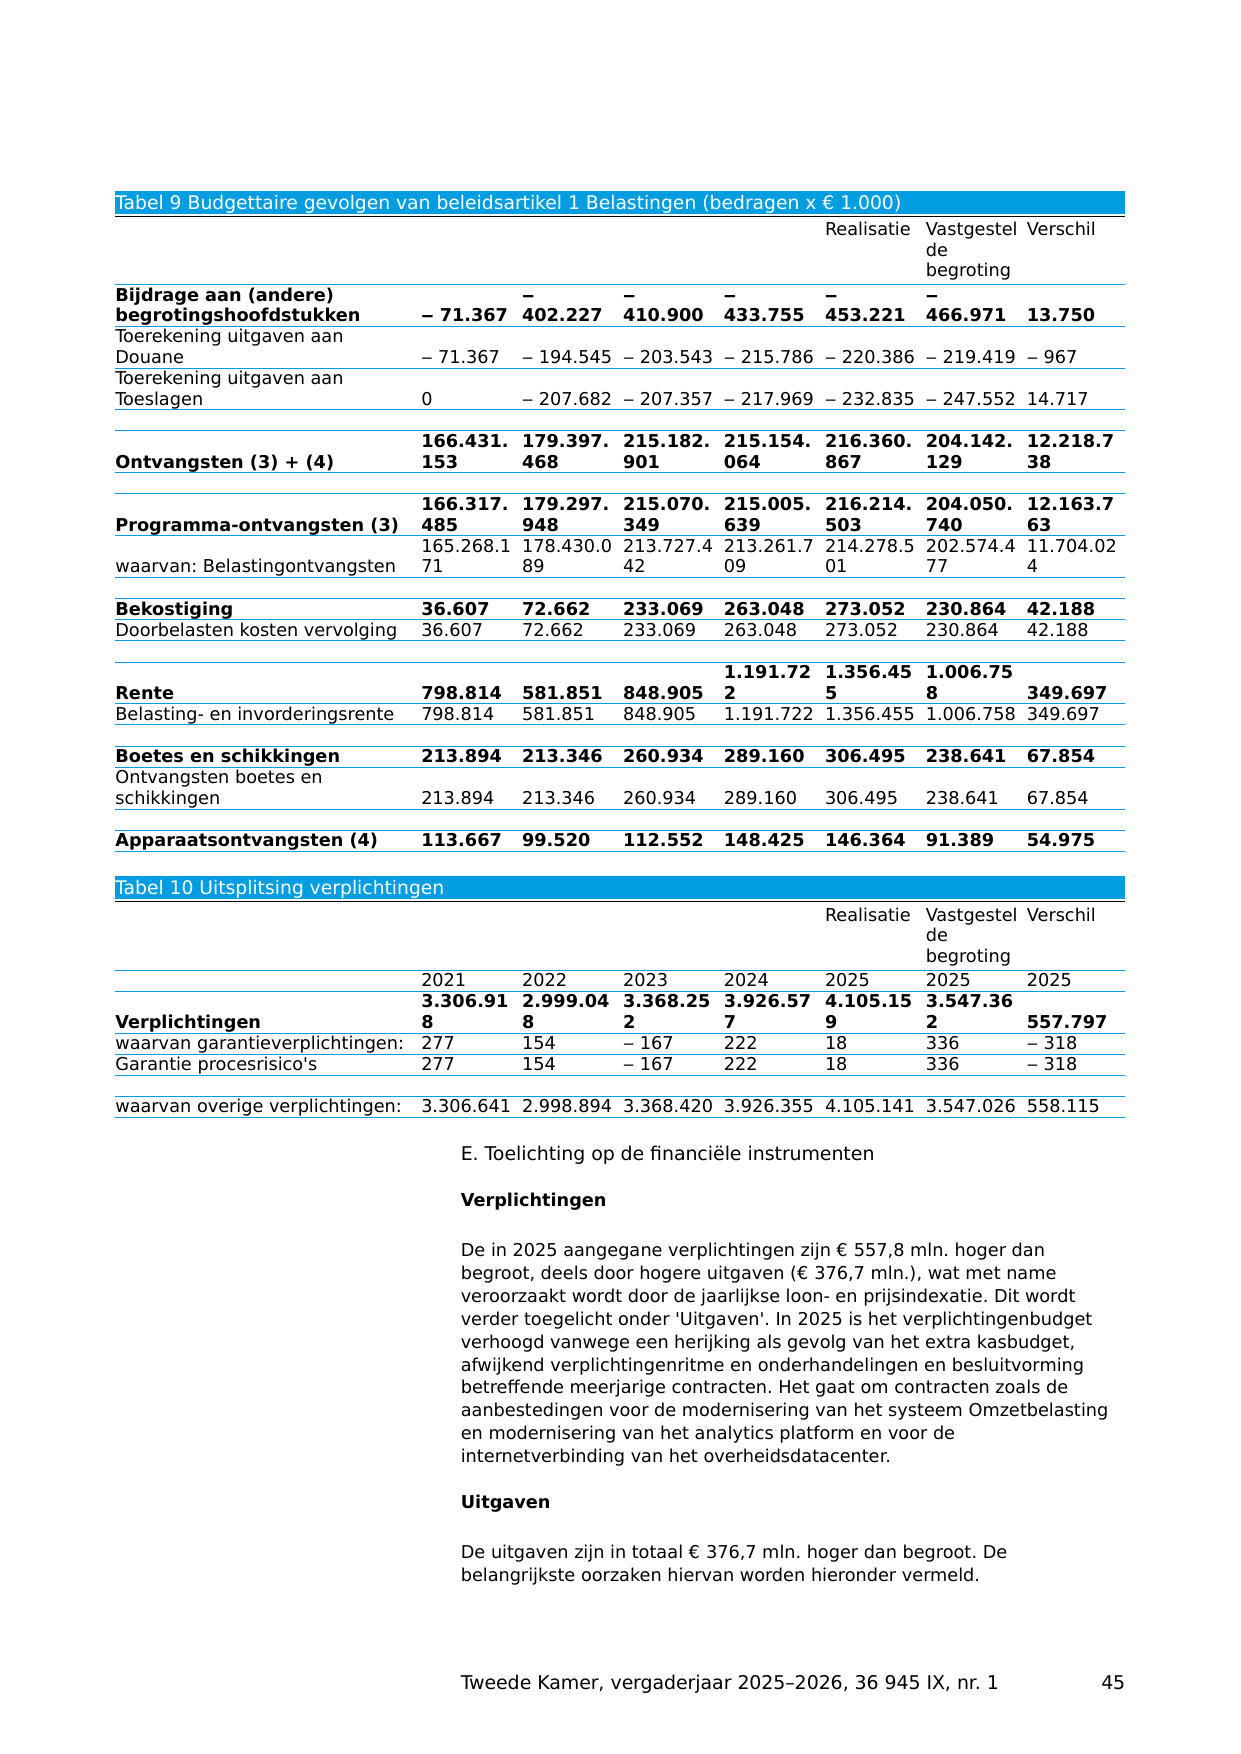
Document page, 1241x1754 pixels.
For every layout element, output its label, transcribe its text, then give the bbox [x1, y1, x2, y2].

table_cell [923, 810, 1024, 829]
table_cell 238.641 [923, 747, 1024, 767]
table_cell ‒ 232.835 [822, 369, 923, 409]
table_cell 13.750 [1024, 285, 1125, 326]
table_cell 204.050.740 [923, 494, 1024, 535]
table_cell 273.052 [822, 599, 923, 619]
table_cell [822, 578, 923, 598]
table_cell Bijdrage aan (andere) begrotingshoofdstukken [115, 285, 418, 326]
table_cell ‒ 167 [620, 1055, 721, 1075]
title E. Toelichting op de financiële instrumenten [461, 1142, 1125, 1164]
table_cell [418, 473, 519, 493]
table_cell [923, 725, 1024, 746]
table_cell 349.697 [1024, 663, 1125, 703]
table_cell 166.431.153 [418, 431, 519, 472]
table_cell 848.905 [620, 704, 721, 724]
table_cell [620, 1076, 721, 1096]
table_cell [721, 902, 822, 969]
table_cell 36.607 [418, 620, 519, 640]
table_cell 277 [418, 1055, 519, 1075]
table_cell [620, 410, 721, 430]
table_cell ‒ 207.682 [519, 369, 620, 409]
table_cell 289.160 [721, 747, 822, 767]
table_cell [115, 902, 418, 969]
table_cell ‒ 410.900 [620, 285, 721, 326]
table_cell ‒ 207.357 [620, 369, 721, 409]
table_cell 263.048 [721, 599, 822, 619]
table_cell 1.006.758 [923, 663, 1024, 703]
table_cell [721, 578, 822, 598]
table_cell 306.495 [822, 768, 923, 808]
table_cell 289.160 [721, 768, 822, 808]
table_cell 1.191.722 [721, 663, 822, 703]
table_cell 3.368.252 [620, 992, 721, 1032]
table_cell ‒ 433.755 [721, 285, 822, 326]
text De uitgaven zijn in totaal € 376,7 mln. hoger dan begroot. De belangrijkste oorzaken hiervan worden hieronder vermeld. [461, 1540, 1125, 1586]
table_cell 581.851 [519, 704, 620, 724]
table_cell 273.052 [822, 620, 923, 640]
table_cell 798.814 [418, 704, 519, 724]
table_cell 148.425 [721, 831, 822, 851]
table_cell 238.641 [923, 768, 1024, 808]
table_cell 166.317.485 [418, 494, 519, 535]
table_cell 3.306.641 [418, 1097, 519, 1117]
table_cell ‒ 194.545 [519, 327, 620, 367]
table_cell 222 [721, 1055, 822, 1075]
table_cell 263.048 [721, 620, 822, 640]
table_cell [115, 578, 418, 598]
table_cell 230.864 [923, 599, 1024, 619]
table_cell 233.069 [620, 599, 721, 619]
table_cell 230.864 [923, 620, 1024, 640]
table_cell [418, 902, 519, 969]
table_cell [519, 902, 620, 969]
table_cell [721, 725, 822, 746]
table_cell [1024, 578, 1125, 598]
table_cell 2025 [822, 971, 923, 991]
table_cell 3.368.420 [620, 1097, 721, 1117]
table_cell 798.814 [418, 663, 519, 703]
table_cell ‒ 466.971 [923, 285, 1024, 326]
table_cell 277 [418, 1034, 519, 1053]
table_cell ‒ 318 [1024, 1034, 1125, 1053]
table_cell [620, 725, 721, 746]
table_cell Verschil [1024, 217, 1125, 284]
table_cell 165.268.171 [418, 536, 519, 577]
table_cell [923, 578, 1024, 598]
table_cell [418, 810, 519, 829]
table_cell 42.188 [1024, 620, 1125, 640]
table_cell [822, 810, 923, 829]
table_cell [115, 1076, 418, 1096]
table_cell ‒ 318 [1024, 1055, 1125, 1075]
table_cell [923, 410, 1024, 430]
table_cell [822, 725, 923, 746]
table_cell [721, 217, 822, 284]
table_cell ‒ 967 [1024, 327, 1125, 367]
table_cell [822, 473, 923, 493]
table_cell [115, 641, 418, 661]
table_cell waarvan overige verplichtingen: [115, 1097, 418, 1117]
table_cell 4.105.159 [822, 992, 923, 1032]
table_cell Garantie procesrisico's [115, 1055, 418, 1075]
table_cell 72.662 [519, 599, 620, 619]
table_cell 1.191.722 [721, 704, 822, 724]
table_cell 179.397.468 [519, 431, 620, 472]
table_cell [115, 410, 418, 430]
table_cell waarvan garantieverplichtingen: [115, 1034, 418, 1053]
table_cell [822, 641, 923, 661]
table_cell ‒ 402.227 [519, 285, 620, 326]
table_cell [418, 578, 519, 598]
table_cell [418, 641, 519, 661]
table_cell 2.999.048 [519, 992, 620, 1032]
table_cell [519, 641, 620, 661]
table_cell [620, 578, 721, 598]
table_cell Vastgestelde begroting [923, 217, 1024, 284]
table_cell [519, 1076, 620, 1096]
table_cell 213.346 [519, 768, 620, 808]
table_cell 558.115 [1024, 1097, 1125, 1117]
table_cell [721, 641, 822, 661]
table_cell 222 [721, 1034, 822, 1053]
table_cell ‒ 219.419 [923, 327, 1024, 367]
table_cell 36.607 [418, 599, 519, 619]
table_cell [620, 810, 721, 829]
table_cell ‒ 453.221 [822, 285, 923, 326]
table_cell [1024, 725, 1125, 746]
table_cell 112.552 [620, 831, 721, 851]
table_cell 67.854 [1024, 768, 1125, 808]
table_cell [115, 971, 418, 991]
table_cell 113.667 [418, 831, 519, 851]
table_cell 233.069 [620, 620, 721, 640]
table_cell ‒ 203.543 [620, 327, 721, 367]
text Uitgaven [461, 1490, 1125, 1513]
table_cell 306.495 [822, 747, 923, 767]
table_cell 260.934 [620, 747, 721, 767]
table_cell 215.070.349 [620, 494, 721, 535]
table_cell [721, 410, 822, 430]
table_cell 3.547.026 [923, 1097, 1024, 1117]
table_cell 154 [519, 1034, 620, 1053]
table_cell [115, 810, 418, 829]
table_cell [418, 410, 519, 430]
table_cell 349.697 [1024, 704, 1125, 724]
table_cell Realisatie [822, 217, 923, 284]
table_cell 336 [923, 1034, 1024, 1053]
table_cell 0 [418, 369, 519, 409]
table_cell 72.662 [519, 620, 620, 640]
table_cell 213.346 [519, 747, 620, 767]
table_cell [1024, 641, 1125, 661]
table_cell 18 [822, 1034, 923, 1053]
table_cell [1024, 410, 1125, 430]
table_cell 1.006.758 [923, 704, 1024, 724]
table_cell [620, 902, 721, 969]
table_cell [923, 1076, 1024, 1096]
table_cell [519, 473, 620, 493]
table_cell Rente [115, 663, 418, 703]
table_cell 2.998.894 [519, 1097, 620, 1117]
table_cell 1.356.455 [822, 704, 923, 724]
table_cell [1024, 810, 1125, 829]
table_cell 67.854 [1024, 747, 1125, 767]
table_cell [115, 473, 418, 493]
table_cell [620, 641, 721, 661]
table_cell [519, 217, 620, 284]
table_cell 215.005.639 [721, 494, 822, 535]
table_cell Vastgestelde begroting [923, 902, 1024, 969]
table_cell [822, 410, 923, 430]
table_cell 213.894 [418, 747, 519, 767]
table_cell 336 [923, 1055, 1024, 1075]
text Verplichtingen [461, 1188, 1125, 1211]
table_cell 99.520 [519, 831, 620, 851]
table_cell [418, 1076, 519, 1096]
table_cell 18 [822, 1055, 923, 1075]
table_cell [519, 725, 620, 746]
table_cell 12.163.763 [1024, 494, 1125, 535]
table_cell 213.727.442 [620, 536, 721, 577]
table_cell 215.154.064 [721, 431, 822, 472]
table_cell ‒ 217.969 [721, 369, 822, 409]
table_cell [620, 473, 721, 493]
table_cell Toerekening uitgaven aan Douane [115, 327, 418, 367]
table_cell ‒ 215.786 [721, 327, 822, 367]
table_cell ‒ 71.367 [418, 285, 519, 326]
table_cell 215.182.901 [620, 431, 721, 472]
table_cell [822, 1076, 923, 1096]
table_cell Doorbelasten kosten vervolging [115, 620, 418, 640]
table_cell 154 [519, 1055, 620, 1075]
table_cell [519, 578, 620, 598]
table_cell 1.356.455 [822, 663, 923, 703]
table_cell 216.214.503 [822, 494, 923, 535]
table_cell 12.218.738 [1024, 431, 1125, 472]
table_cell 3.547.362 [923, 992, 1024, 1032]
table_cell 2023 [620, 971, 721, 991]
table_cell 848.905 [620, 663, 721, 703]
table_cell [721, 1076, 822, 1096]
table_cell [1024, 1076, 1125, 1096]
table_cell waarvan: Belastingontvangsten [115, 536, 418, 577]
table_cell Belasting- en invorderingsrente [115, 704, 418, 724]
table_cell 14.717 [1024, 369, 1125, 409]
table_cell ‒ 247.552 [923, 369, 1024, 409]
table_cell 557.797 [1024, 992, 1125, 1032]
table_cell 214.278.501 [822, 536, 923, 577]
table_cell Boetes en schikkingen [115, 747, 418, 767]
table_cell 178.430.089 [519, 536, 620, 577]
table_cell 581.851 [519, 663, 620, 703]
table_cell Realisatie [822, 902, 923, 969]
table_cell [418, 217, 519, 284]
table_cell [519, 810, 620, 829]
table_cell Programma-ontvangsten (3) [115, 494, 418, 535]
table_cell 213.894 [418, 768, 519, 808]
table_cell 2021 [418, 971, 519, 991]
table_cell 3.926.355 [721, 1097, 822, 1117]
table_cell Verschil [1024, 902, 1125, 969]
table_cell [519, 410, 620, 430]
table_cell Toerekening uitgaven aan Toeslagen [115, 369, 418, 409]
table_cell 2025 [1024, 971, 1125, 991]
table_cell 179.297.948 [519, 494, 620, 535]
table_cell [923, 473, 1024, 493]
table_cell 2025 [923, 971, 1024, 991]
table_cell [115, 217, 418, 284]
table_cell 4.105.141 [822, 1097, 923, 1117]
table_cell ‒ 220.386 [822, 327, 923, 367]
table_cell 3.926.577 [721, 992, 822, 1032]
table_cell Bekostiging [115, 599, 418, 619]
table_cell [721, 810, 822, 829]
table_cell 213.261.709 [721, 536, 822, 577]
table_cell Ontvangsten (3) + (4) [115, 431, 418, 472]
table_cell 260.934 [620, 768, 721, 808]
table_cell Verplichtingen [115, 992, 418, 1032]
table_cell [620, 217, 721, 284]
table_cell 3.306.918 [418, 992, 519, 1032]
table_cell 54.975 [1024, 831, 1125, 851]
table_cell [115, 725, 418, 746]
table_cell 91.389 [923, 831, 1024, 851]
table_cell [418, 725, 519, 746]
table_cell Ontvangsten boetes en schikkingen [115, 768, 418, 808]
table_cell 11.704.024 [1024, 536, 1125, 577]
table_cell 202.574.477 [923, 536, 1024, 577]
table_cell 204.142.129 [923, 431, 1024, 472]
table_cell 42.188 [1024, 599, 1125, 619]
table_cell 2024 [721, 971, 822, 991]
table_cell [1024, 473, 1125, 493]
table_cell 2022 [519, 971, 620, 991]
table_cell Apparaatsontvangsten (4) [115, 831, 418, 851]
text De in 2025 aangegane verplichtingen zijn € 557,8 mln. hoger dan begroot, deels door hogere uitgaven (€ 376,7 mln.), wat met name veroorzaakt wordt door de jaarlijkse loon- en prijsindexatie. Dit wordt verder toegelicht onder 'Uitgaven'. In 2025 is het verplichtingenbudget verhoogd vanwege een herijking als gevolg van het extra kasbudget, afwijkend verplichtingenritme en onderhandelingen en besluitvorming betreffende meerjarige contracten. Het gaat om contracten zoals de aanbestedingen voor de modernisering van het systeem Omzetbelasting en modernisering van het analytics platform en voor de internetverbinding van het overheidsdatacenter. [461, 1238, 1125, 1467]
table_cell 216.360.867 [822, 431, 923, 472]
table_cell [923, 641, 1024, 661]
table_cell [721, 473, 822, 493]
table_cell 146.364 [822, 831, 923, 851]
table_cell ‒ 71.367 [418, 327, 519, 367]
table_cell ‒ 167 [620, 1034, 721, 1053]
